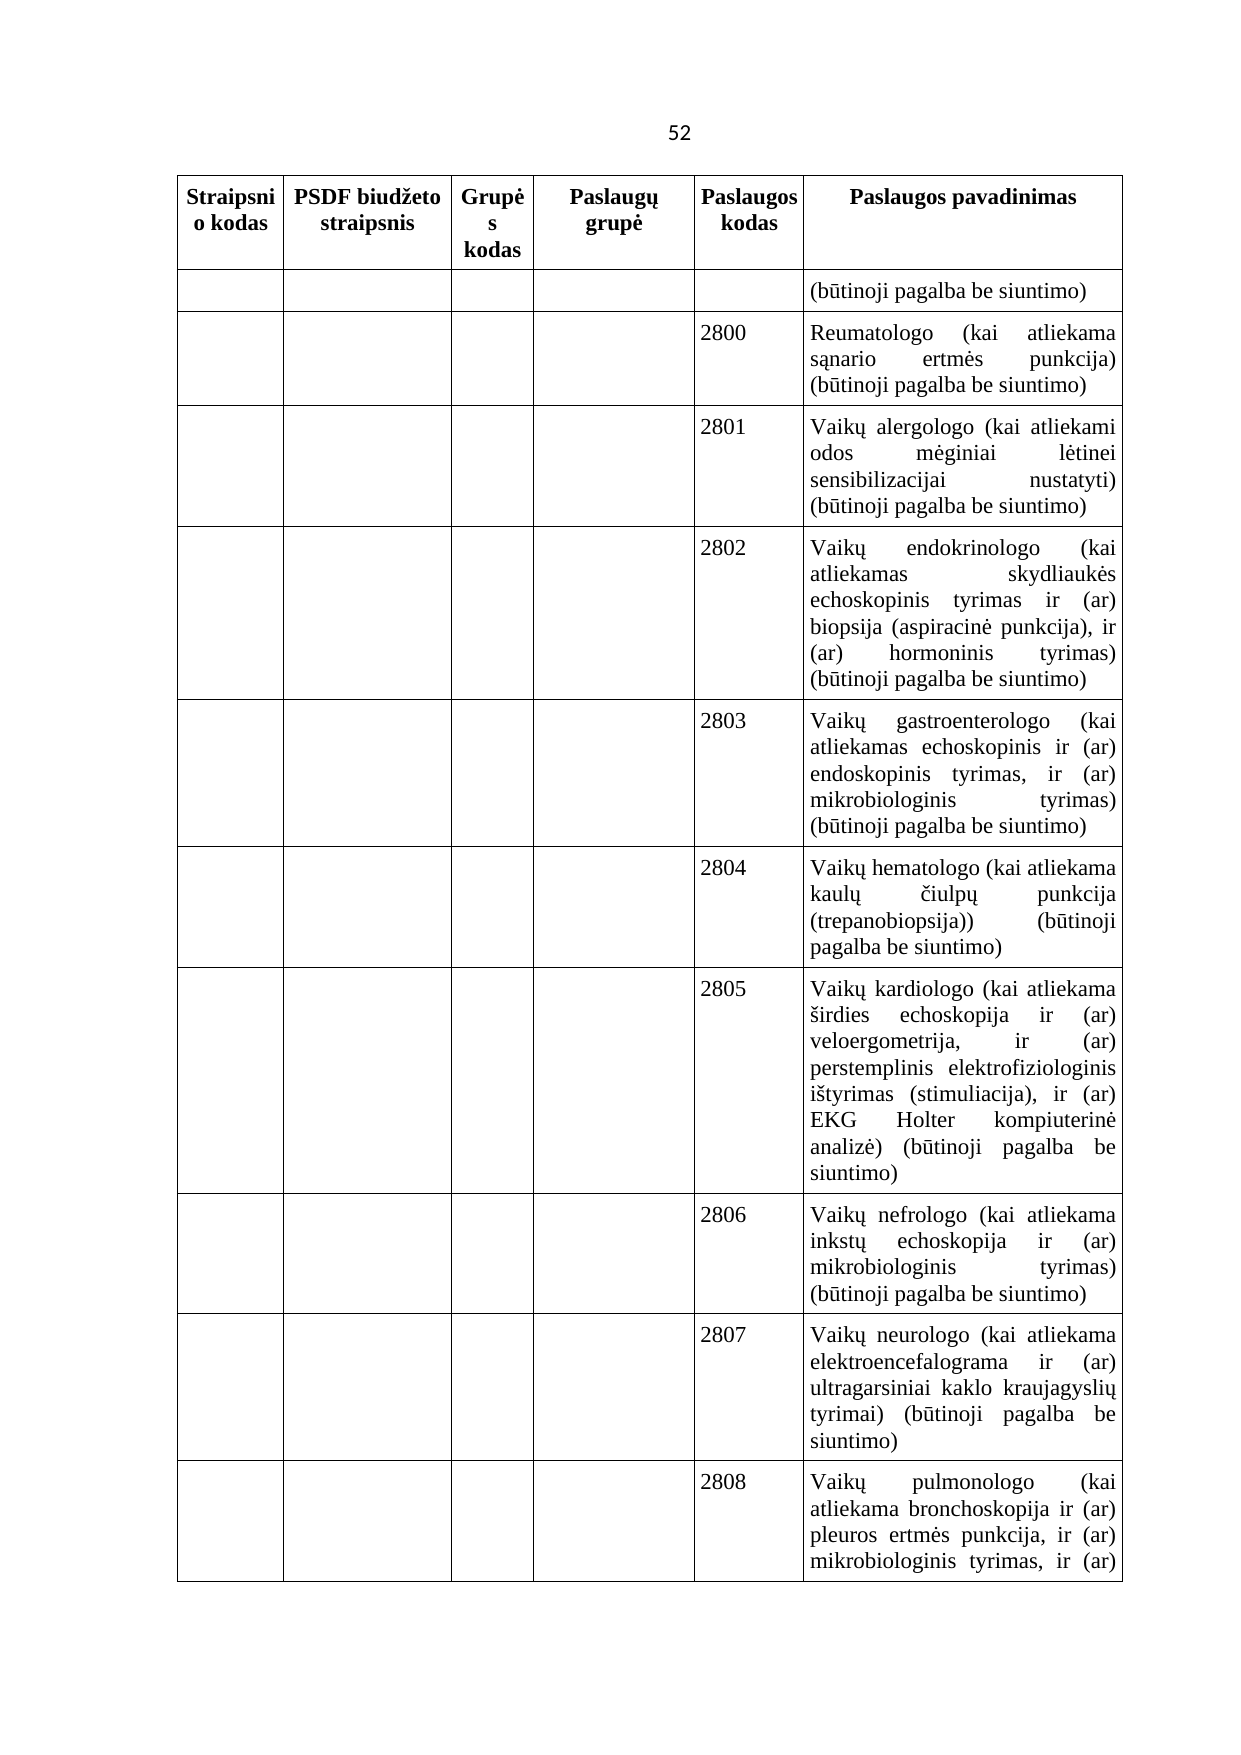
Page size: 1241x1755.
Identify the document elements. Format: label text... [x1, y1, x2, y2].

table_cell [284, 700, 451, 846]
table_cell [534, 270, 694, 311]
table_cell [534, 1461, 694, 1581]
table_cell [284, 968, 451, 1193]
table_header PSDF biudžeto straipsnis [284, 176, 451, 269]
table_cell [178, 527, 283, 699]
table_cell 2802 [695, 527, 803, 699]
table_cell [178, 1194, 283, 1313]
table_cell [534, 700, 694, 846]
table_cell Vaikų pulmonologo (kai atliekama bronchoskopija ir (ar) pleuros ertmės punkcija, ir (ar) mikrobiologinis tyrimas, ir (ar) [804, 1461, 1122, 1581]
table_cell [452, 527, 533, 699]
table_cell [534, 1314, 694, 1460]
table_cell Vaikų alergologo (kai atliekami odos mėginiai lėtinei sensibilizacijai nustatyti) (būtinoji pagalba be siuntimo) [804, 406, 1122, 526]
table_cell [452, 700, 533, 846]
table_cell Reumatologo (kai atliekama sąnario ertmės punkcija) (būtinoji pagalba be siuntimo) [804, 312, 1122, 405]
table_cell 2804 [695, 847, 803, 967]
table_cell 2805 [695, 968, 803, 1193]
table_cell [284, 406, 451, 526]
table_header Paslaugos kodas [695, 176, 803, 269]
table_cell [534, 968, 694, 1193]
table_cell [534, 312, 694, 405]
table_cell 2800 [695, 312, 803, 405]
table_cell 2808 [695, 1461, 803, 1581]
table_cell [284, 847, 451, 967]
table_cell Vaikų neurologo (kai atliekama elektroencefalograma ir (ar) ultragarsiniai kaklo kraujagyslių tyrimai) (būtinoji pagalba be siuntimo) [804, 1314, 1122, 1460]
table_cell [534, 406, 694, 526]
table_cell 2806 [695, 1194, 803, 1313]
table_cell [284, 270, 451, 311]
table_cell [178, 1461, 283, 1581]
table_cell Vaikų kardiologo (kai atliekama širdies echoskopija ir (ar) veloergometrija, ir (ar) perstemplinis elektrofiziologinis ištyrimas (stimuliacija), ir (ar) EKG Holter kompiuterinė analizė) (būtinoji pagalba be siuntimo) [804, 968, 1122, 1193]
table_header Straipsnio kodas [178, 176, 283, 269]
table_cell [284, 527, 451, 699]
table_header Paslaugos pavadinimas [804, 176, 1122, 269]
table_cell [534, 527, 694, 699]
table_cell [695, 270, 803, 311]
table_cell 2801 [695, 406, 803, 526]
table_header Grupės kodas [452, 176, 533, 269]
table_header Paslaugų grupė [534, 176, 694, 269]
table_cell [284, 312, 451, 405]
table_cell [452, 1194, 533, 1313]
table_cell [284, 1314, 451, 1460]
table_cell [452, 270, 533, 311]
table_cell [452, 968, 533, 1193]
table_cell [452, 312, 533, 405]
table_cell [178, 1314, 283, 1460]
table_cell Vaikų nefrologo (kai atliekama inkstų echoskopija ir (ar) mikrobiologinis tyrimas) (būtinoji pagalba be siuntimo) [804, 1194, 1122, 1313]
table_cell [284, 1461, 451, 1581]
table_cell Vaikų gastroenterologo (kai atliekamas echoskopinis ir (ar) endoskopinis tyrimas, ir (ar) mikrobiologinis tyrimas) (būtinoji pagalba be siuntimo) [804, 700, 1122, 846]
table_cell [534, 1194, 694, 1313]
table_cell [178, 847, 283, 967]
table_cell [534, 847, 694, 967]
table_cell [178, 968, 283, 1193]
table_cell [284, 1194, 451, 1313]
table_cell [452, 406, 533, 526]
table_cell Vaikų endokrinologo (kai atliekamas skydliaukės echoskopinis tyrimas ir (ar) biopsija (aspiracinė punkcija), ir (ar) hormoninis tyrimas) (būtinoji pagalba be siuntimo) [804, 527, 1122, 699]
table_cell 2807 [695, 1314, 803, 1460]
table_cell (būtinoji pagalba be siuntimo) [804, 270, 1122, 311]
table_cell [452, 1314, 533, 1460]
table_cell Vaikų hematologo (kai atliekama kaulų čiulpų punkcija (trepanobiopsija)) (būtinoji pagalba be siuntimo) [804, 847, 1122, 967]
table_cell [178, 270, 283, 311]
table_cell [452, 847, 533, 967]
table_cell [178, 406, 283, 526]
table_cell [452, 1461, 533, 1581]
table_cell 2803 [695, 700, 803, 846]
table_cell [178, 700, 283, 846]
table_cell [178, 312, 283, 405]
